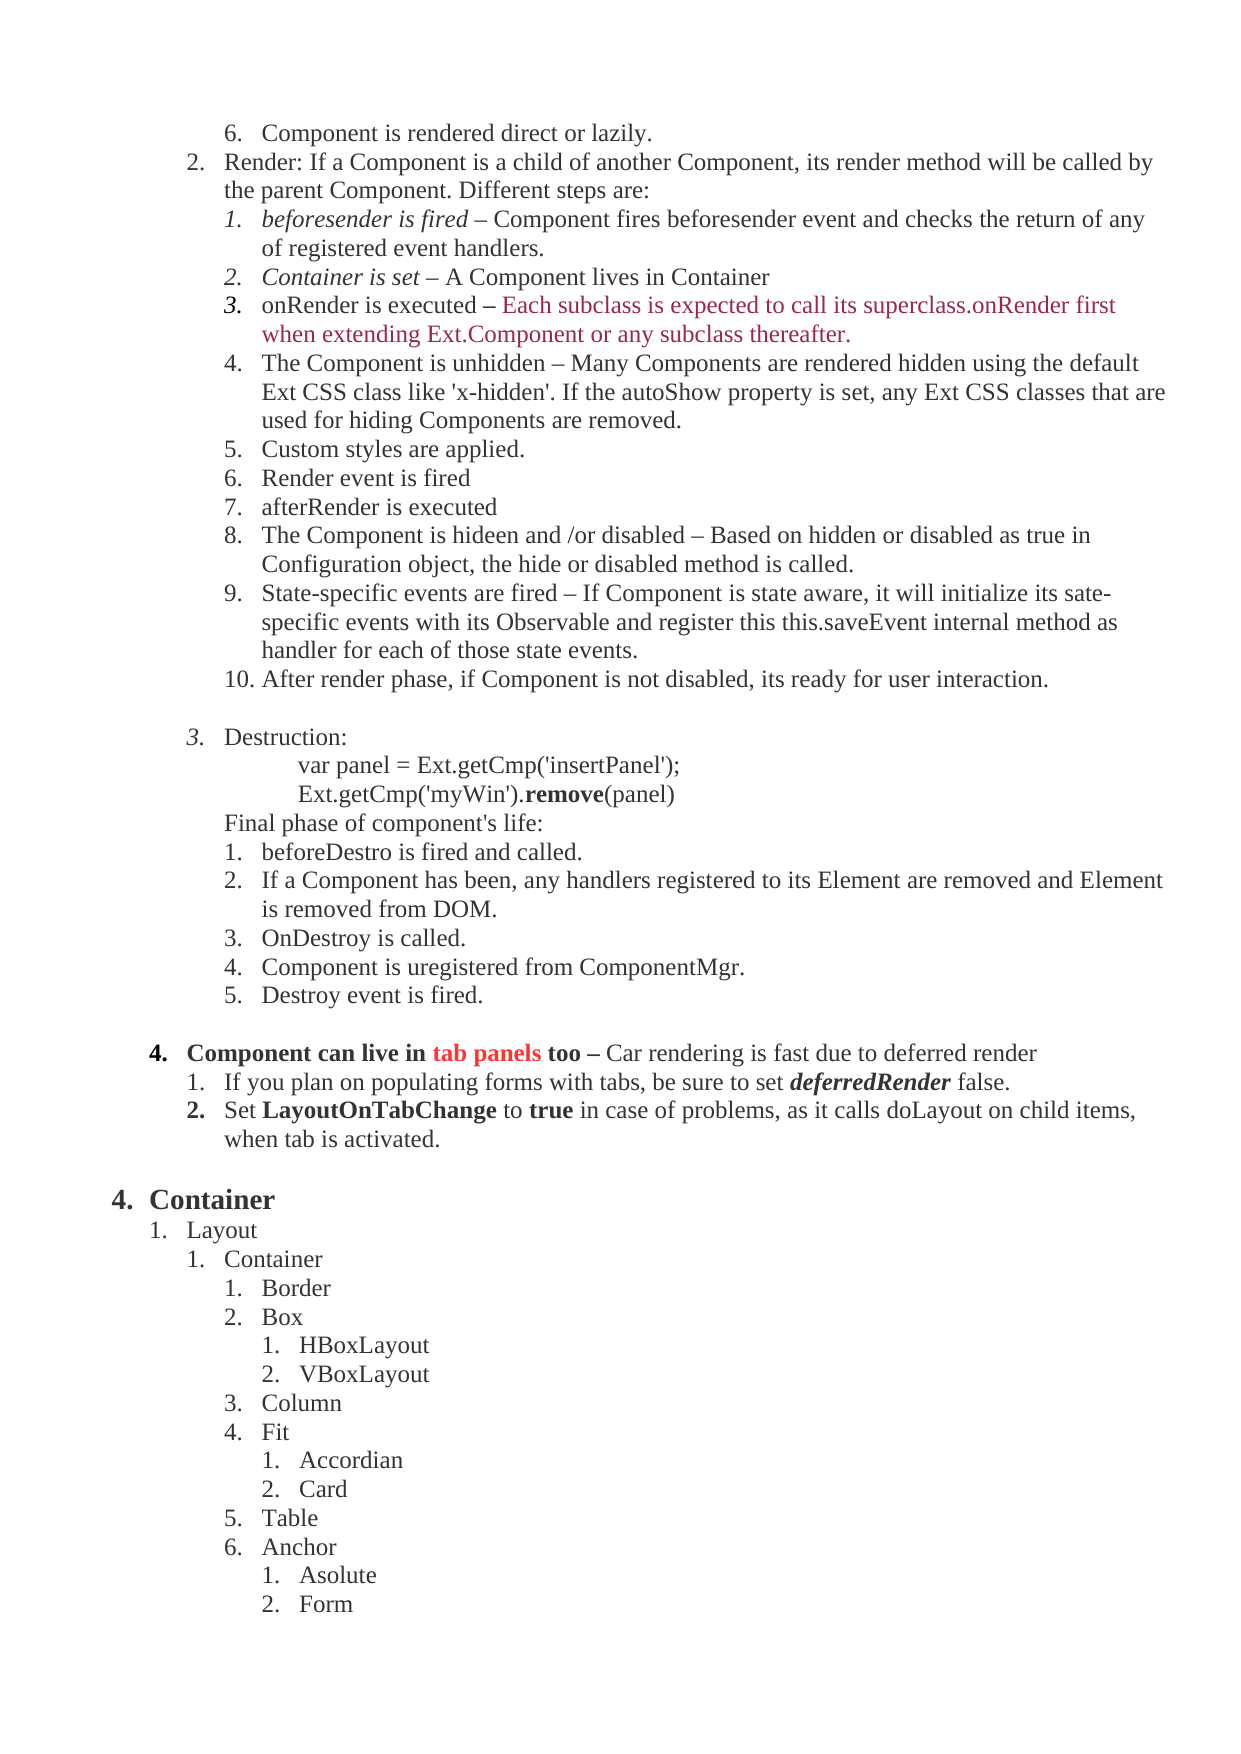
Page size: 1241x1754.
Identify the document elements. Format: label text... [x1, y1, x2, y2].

list beforesender is fired – Component fires beforesender event and checks the return of any of registered event handlers. [224, 204, 1169, 262]
list Container [186, 1244, 1169, 1273]
list The Component is unhidden – Many Components are rendered hidden using the default Ext CSS class like 'x-hidden'. If the autoShow property is set, any Ext CSS classes that are used for hiding Components are removed. [224, 348, 1169, 434]
list VBoxLayout [261, 1359, 1169, 1388]
list Container [111, 1182, 1169, 1215]
list Component can live in tab panels too – Car rendering is fast due to deferred render [149, 1038, 1169, 1067]
list If you plan on populating forms with tabs, be sure to set deferredRender false. [186, 1067, 1169, 1096]
list Anchor [224, 1532, 1169, 1560]
list Box [224, 1302, 1169, 1330]
list Component is uregistered from ComponentMgr. [224, 952, 1169, 981]
list Custom styles are applied. [224, 434, 1169, 463]
list Destroy event is fired. [224, 981, 1169, 1038]
list If a Component has been, any handlers registered to its Element are removed and Element is removed from DOM. [224, 866, 1169, 923]
list After render phase, if Component is not disabled, its ready for user interaction. [224, 664, 1169, 722]
list Set LayoutOnTabChange to true in case of problems, as it calls doLayout on child items, when tab is activated. [186, 1096, 1169, 1182]
list Layout [149, 1215, 1169, 1244]
list Table [224, 1503, 1169, 1532]
list Component is rendered direct or lazily. [224, 118, 1169, 147]
list onRender is executed – Each subclass is expected to call its superclass.onRender first when extending Ext.Component or any subclass thereafter. [224, 291, 1169, 348]
list afterRender is executed [224, 492, 1169, 521]
list Card [261, 1474, 1169, 1503]
list Render: If a Component is a child of another Component, its render method will be called by the parent Component. Different steps are: [186, 147, 1169, 204]
list Container is set – A Component lives in Container [224, 262, 1169, 291]
list OnDestroy is called. [224, 923, 1169, 952]
list Asolute [261, 1560, 1169, 1589]
list HBoxLayout [261, 1330, 1169, 1359]
list The Component is hideen and /or disabled – Based on hidden or disabled as true in Configuration object, the hide or disabled method is called. [224, 521, 1169, 578]
list Form [261, 1589, 1169, 1618]
list Accordian [261, 1445, 1169, 1474]
list Destruction: var panel = Ext.getCmp('insertPanel'); Ext.getCmp('myWin').remove(panel) Final phase of component's life: [186, 722, 1169, 837]
list Border [224, 1273, 1169, 1302]
list State-specific events are fired – If Component is state aware, it will initialize its sate-specific events with its Observable and register this this.saveEvent internal method as handler for each of those state events. [224, 578, 1169, 664]
list Fit [224, 1417, 1169, 1445]
list beforeDestro is fired and called. [224, 837, 1169, 866]
list Column [224, 1388, 1169, 1417]
list Render event is fired [224, 463, 1169, 492]
